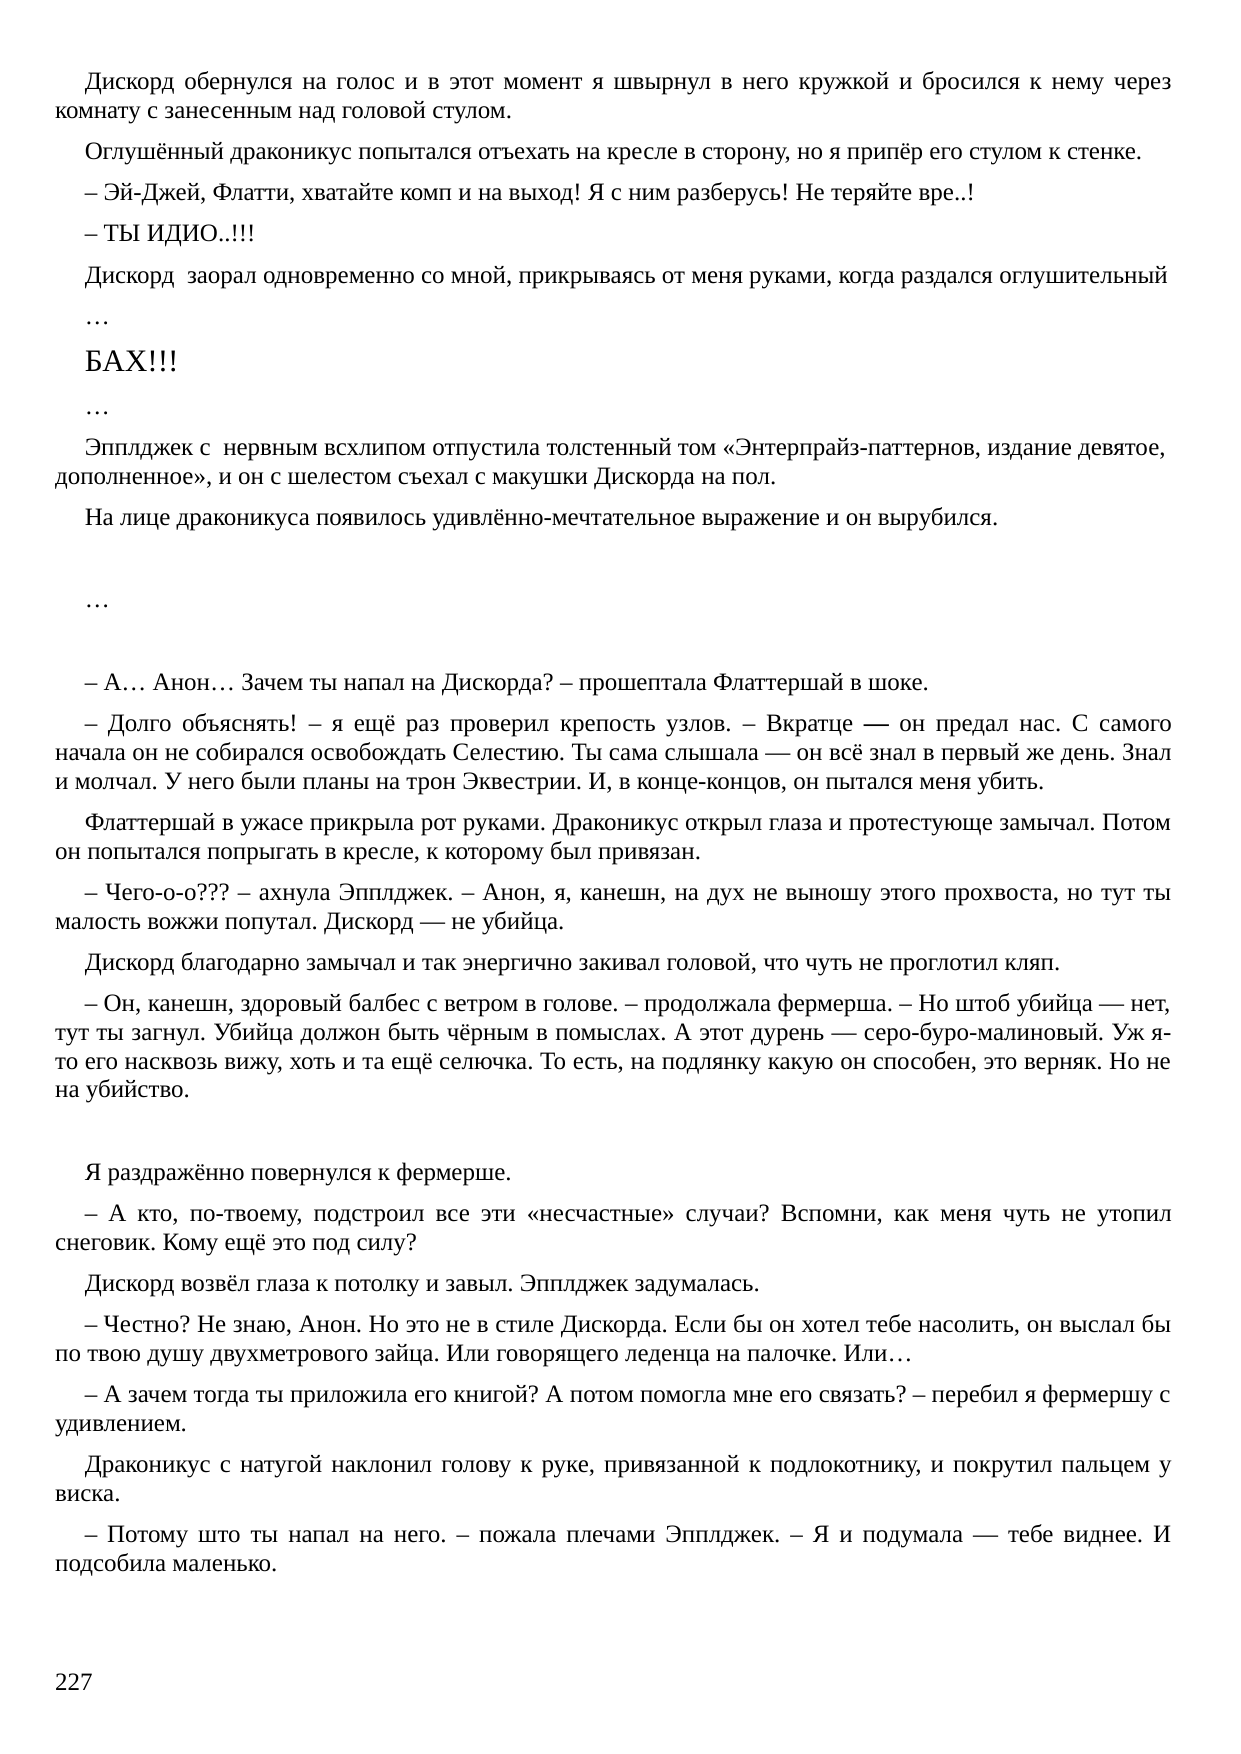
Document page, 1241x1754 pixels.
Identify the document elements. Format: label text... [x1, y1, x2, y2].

text Дискорд обернулся на голос и в этот момент я швырнул в него кружкой и бросился к нему через комнату с занесенным над головой стулом. [55, 66, 1173, 123]
text Флаттершай в ужасе прикрыла рот руками. Драконикус открыл глаза и протестующе замычал. Потом он попытался попрыгать в кресле, к которому был привязан. [55, 807, 1173, 864]
text – Честно? Не знаю, Анон. Но это не в стиле Дискорда. Если бы он хотел тебе насолить, он выслал бы по твою душу двухметрового зайца. Или говорящего леденца на палочке. Или… [55, 1309, 1173, 1367]
text Оглушённый драконикус попытался отъехать на кресле в сторону, но я припёр его стулом к стенке. [55, 136, 1173, 165]
text – Долго объяснять! – я ещё раз проверил крепость узлов. – Вкратце — он предал нас. С самого начала он не собирался освобождать Селестию. Ты сама слышала — он всё знал в первый же день. Знал и молчал. У него были планы на трон Эквестрии. И, в конце-концов, он пытался меня убить. [55, 708, 1173, 794]
text – Чего-о-о??? – ахнула Эпплджек. – Анон, я, канешн, на дух не выношу этого прохвоста, но тут ты малость вожжи попутал. Дискорд — не убийца. [55, 877, 1173, 934]
text – А зачем тогда ты приложила его книгой? А потом помогла мне его связать? – перебил я фермершу с удивлением. [55, 1379, 1173, 1437]
text – А… Анон… Зачем ты напал на Дискорда? – прошептала Флаттершай в шоке. [55, 667, 1173, 696]
text – Эй-Джей, Флатти, хватайте комп и на выход! Я с ним разберусь! Не теряйте вре..! [55, 177, 1173, 206]
text Дискорд заорал одновременно со мной, прикрываясь от меня руками, когда раздался оглушительный [55, 260, 1173, 288]
text Дискорд возвёл глаза к потолку и завыл. Эпплджек задумалась. [55, 1268, 1173, 1297]
text – Он, канешн, здоровый балбес с ветром в голове. – продолжала фермерша. – Но штоб убийца — нет, тут ты загнул. Убийца должон быть чёрным в помыслах. А этот дурень — серо-буро-малиновый. Уж я-то его насквозь вижу, хоть и та ещё селючка. То есть, на подлянку какую он способен, это верняк. Но не на убийство. [55, 988, 1173, 1103]
text Эпплджек с нервным всхлипом отпустила толстенный том «Энтерпрайз-паттернов, издание девятое, дополненное», и он с шелестом съехал с макушки Дискорда на пол. [55, 432, 1173, 489]
text – ТЫ ИДИО..!!! [55, 218, 1173, 247]
text – А кто, по-твоему, подстроил все эти «несчастные» случаи? Вспомни, как меня чуть не утопил снеговик. Кому ещё это под силу? [55, 1198, 1173, 1256]
text … [55, 391, 1173, 419]
text Я раздражённо повернулся к фермерше. [55, 1157, 1173, 1186]
text … [55, 584, 1173, 613]
text БАХ!!! [55, 342, 1173, 378]
text Дискорд благодарно замычал и так энергично закивал головой, что чуть не проглотил кляп. [55, 947, 1173, 976]
text – Потому што ты напал на него. – пожала плечами Эпплджек. – Я и подумала — тебе виднее. И подсобила маленько. [55, 1519, 1173, 1577]
text Драконикус с натугой наклонил голову к руке, привязанной к подлокотнику, и покрутил пальцем у виска. [55, 1449, 1173, 1507]
text На лице драконикуса появилось удивлённо-мечтательное выражение и он вырубился. [55, 502, 1173, 531]
text … [55, 301, 1173, 330]
